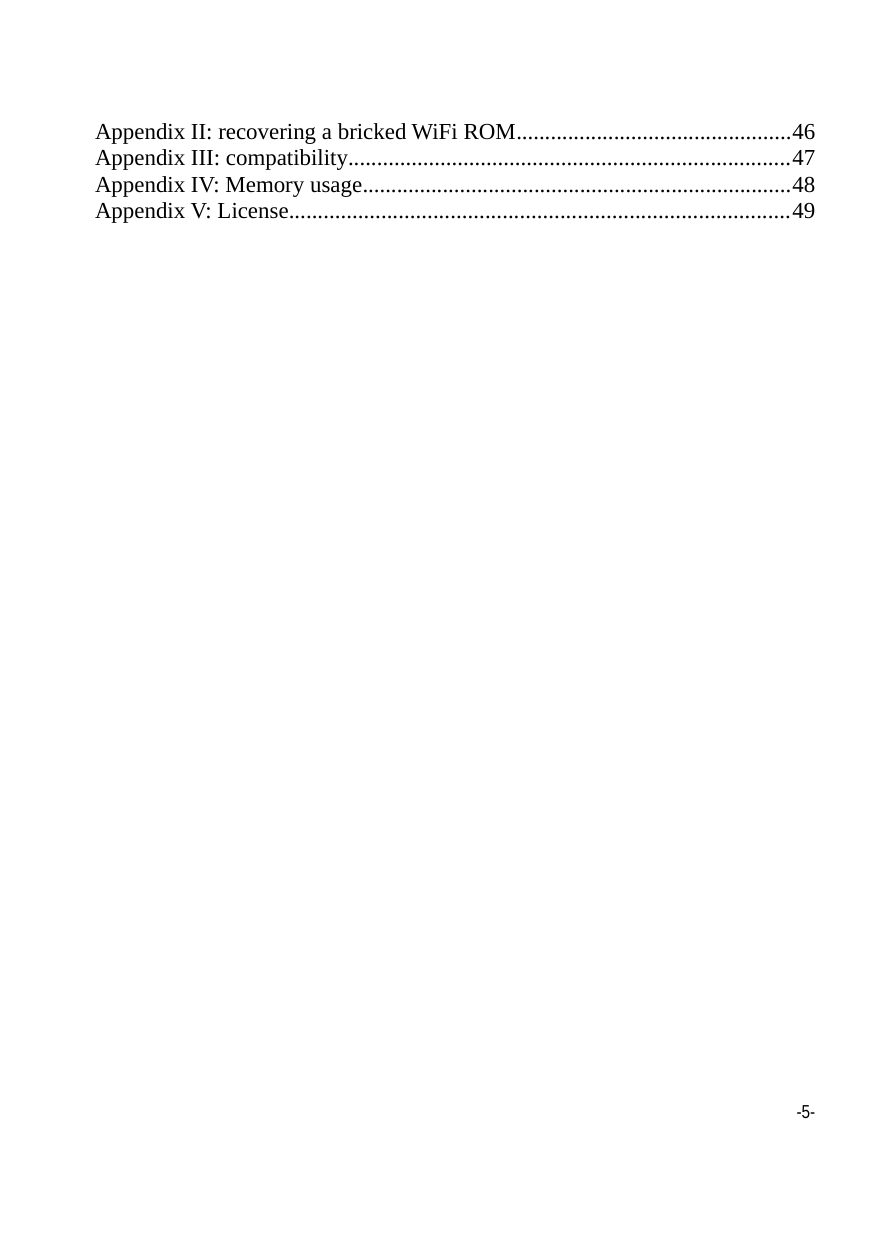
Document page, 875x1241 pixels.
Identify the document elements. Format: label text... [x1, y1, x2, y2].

text Appendix II: recovering a bricked WiFi ROM 46 [95, 118, 815, 144]
text Appendix V: License 49 [95, 197, 815, 223]
text Appendix III: compatibility 47 [95, 144, 815, 171]
text Appendix IV: Memory usage 48 [95, 171, 815, 197]
